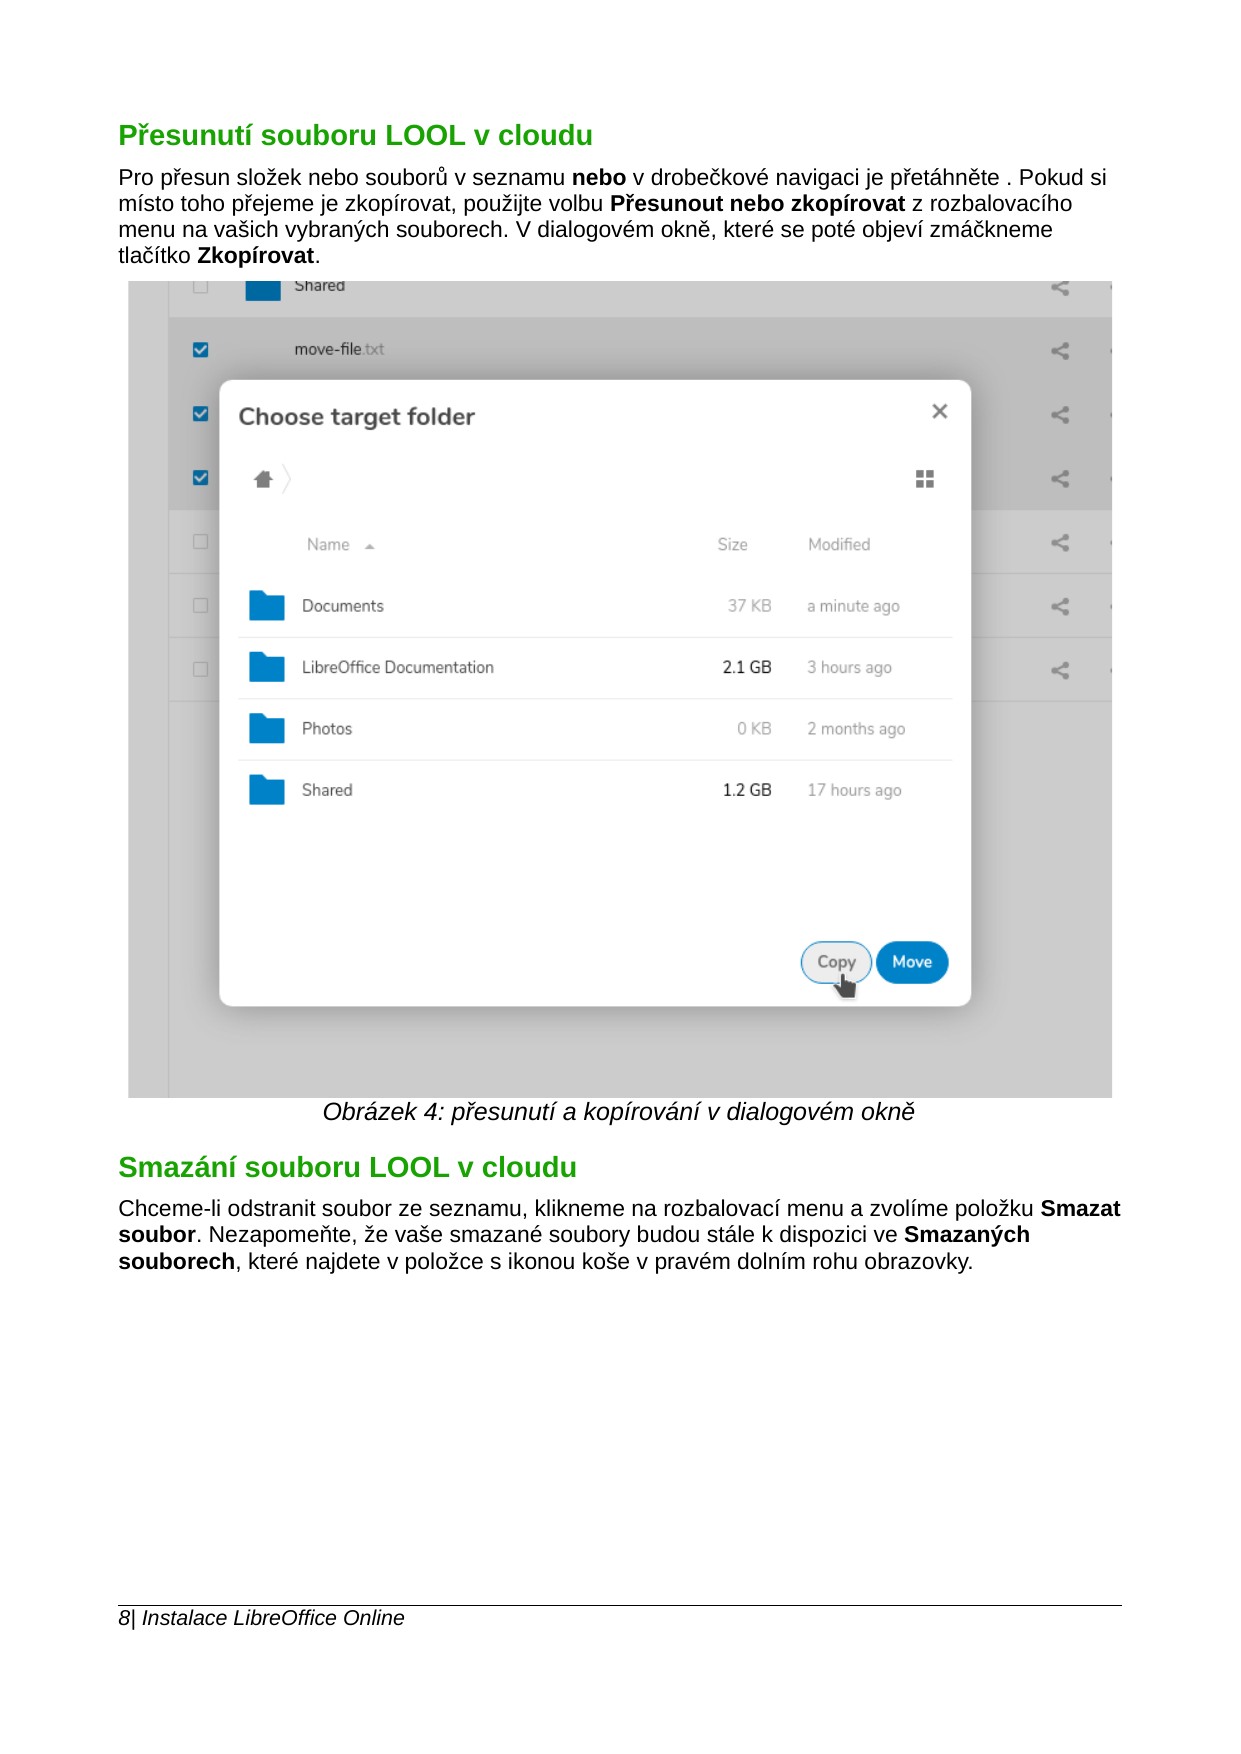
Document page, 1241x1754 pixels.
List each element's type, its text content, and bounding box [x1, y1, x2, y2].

picture [128, 281, 1113, 1098]
text Pro přesun složek nebo souborů v seznamu nebo v drobečkové navigaci je přetáhněte . Pokud si místo toho přejeme je zkopírovat, použijte volbu Přesunout nebo zkopírovat z rozbalovacího menu na vašich vybraných souborech. V dialogovém okně, které se poté objeví zmáčkneme tlačítko Zkopírovat. [118, 163, 1122, 269]
text Chceme-li odstranit soubor ze seznamu, klikneme na rozbalovací menu a zvolíme položku Smazat soubor. Nezapomeňte, že vaše smazané soubory budou stále k dispozici ve Smazaných souborech, které najdete v položce s ikonou koše v pravém dolním rohu obrazovky. [118, 1195, 1122, 1274]
subtitle Přesunutí souboru LOOL v cloudu [118, 118, 1122, 152]
subtitle Smazání souboru LOOL v cloudu [118, 1150, 1122, 1183]
text Obrázek 4: přesunutí a kopírování v dialogovém okně [118, 1098, 1122, 1126]
